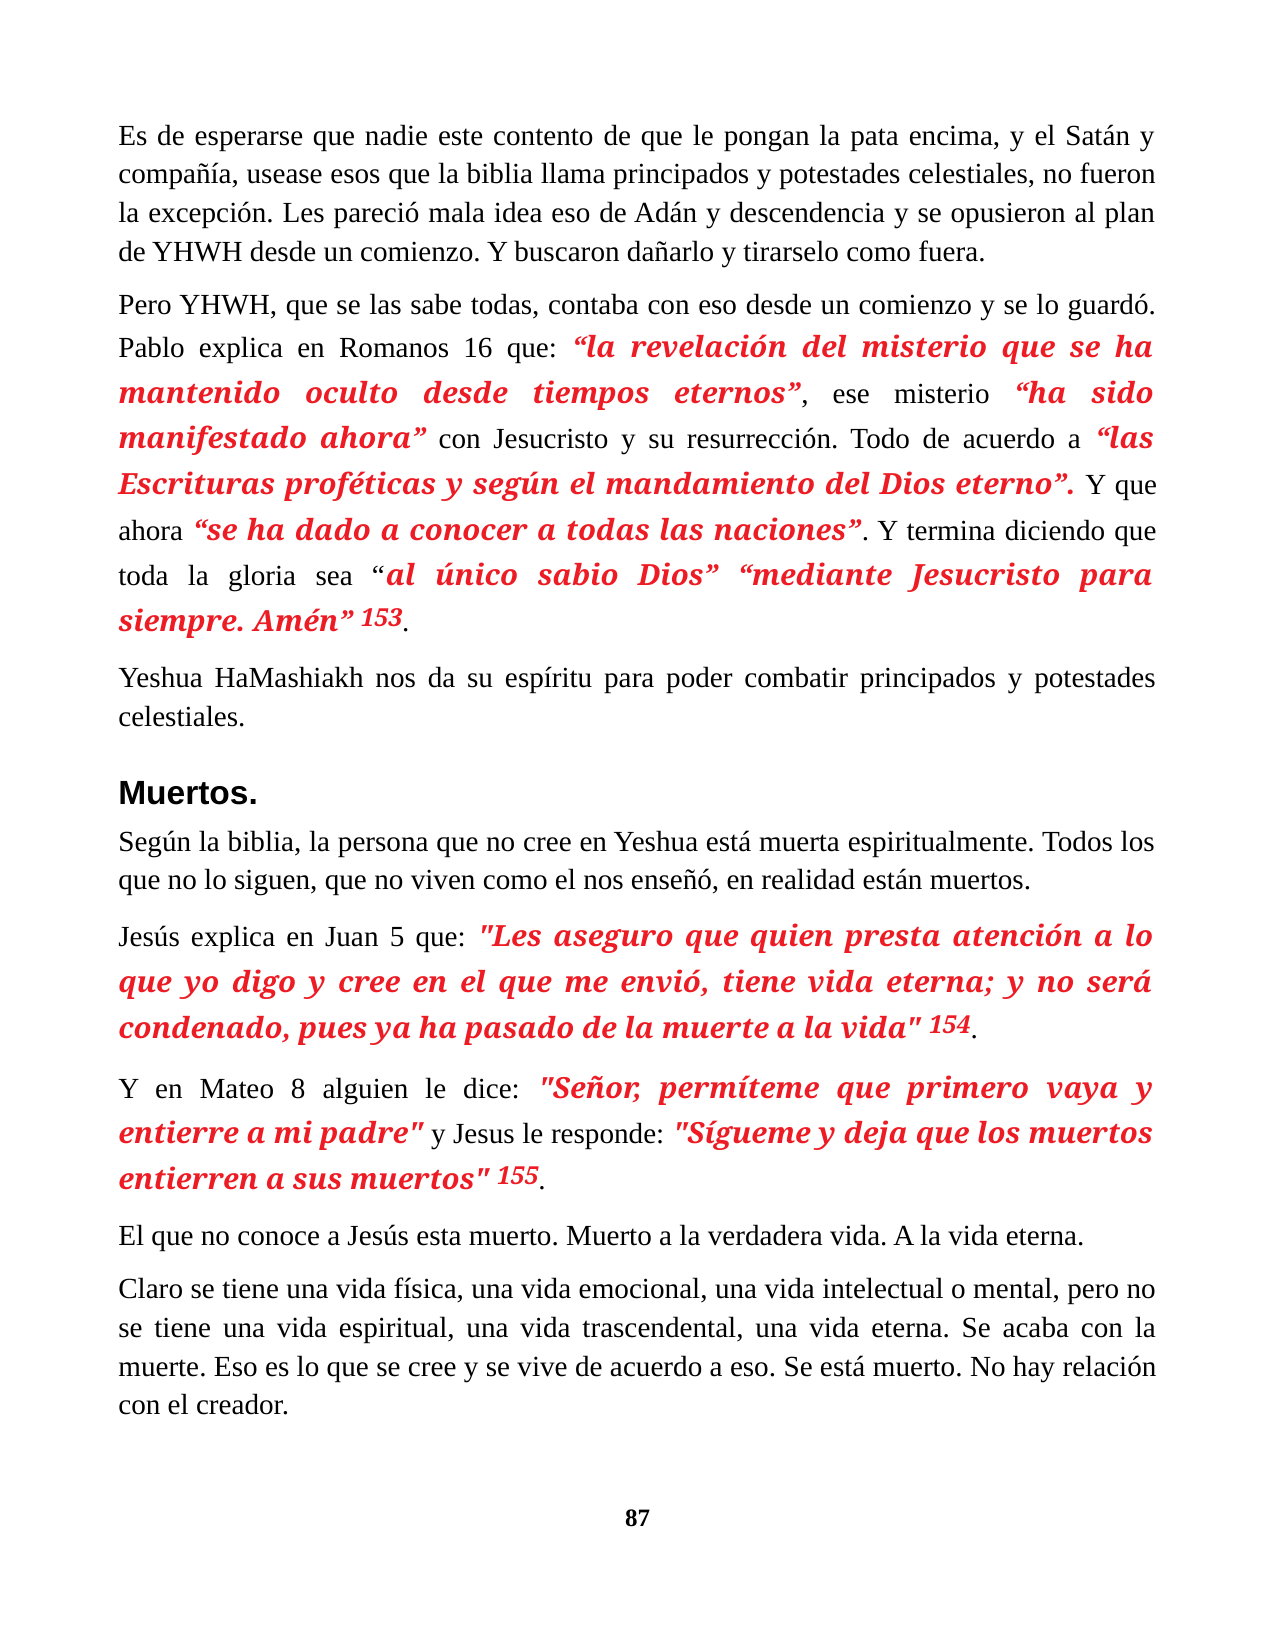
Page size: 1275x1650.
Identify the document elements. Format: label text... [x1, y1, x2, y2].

subtitle Muertos. [118, 773, 1157, 811]
text Según la biblia, la persona que no cree en Yeshua está muerta espiritualmente. Todos los que no lo siguen, que no viven como el nos enseñó, en realidad están muertos. [118, 824, 1157, 896]
text Claro se tiene una vida física, una vida emocional, una vida intelectual o mental, pero no se tiene una vida espiritual, una vida trascendental, una vida eterna. Se acaba con la muerte. Eso es lo que se cree y se vive de acuerdo a eso. Se está muerto. No hay relación con el creador. [118, 1272, 1157, 1421]
text Y en Mateo 8 alguien le dice: "Señor, permíteme que primero vaya y entierre a mi padre" y Jesus le responde: "Sígueme y deja que los muertos entierren a sus muertos" . [118, 1067, 1157, 1198]
text Yeshua HaMashiakh nos da su espíritu para poder combatir principados y potestades celestiales. [118, 660, 1157, 732]
text Pero YHWH, que se las sabe todas, contaba con eso desde un comienzo y se lo guardó. Pablo explica en Romanos 16 que: “la revelación del misterio que se ha mantenido oculto desde tiempos eternos”, ese misterio “ha sido manifestado ahora” con Jesucristo y su resurrección. Todo de acuerdo a “las Escrituras proféticas y según el mandamiento del Dios eterno”. Y que ahora “se ha dado a conocer a todas las naciones”. Y termina diciendo que toda la gloria sea “al único sabio Dios” “mediante Jesucristo para siempre. Amén” . [118, 287, 1157, 640]
text Jesús explica en Juan 5 que: "Les aseguro que quien presta atención a lo que yo digo y cree en el que me envió, tiene vida eterna; y no será condenado, pues ya ha pasado de la muerte a la vida" . [118, 916, 1157, 1047]
text Es de esperarse que nadie este contento de que le pongan la pata encima, y el Satán y compañía, usease esos que la biblia llama principados y potestades celestiales, no fueron la excepción. Les pareció mala idea eso de Adán y descendencia y se opusieron al plan de YHWH desde un comienzo. Y buscaron dañarlo y tirarselo como fuera. [118, 118, 1157, 267]
text El que no conoce a Jesús esta muerto. Muerto a la verdadera vida. A la vida eterna. [118, 1218, 1157, 1252]
